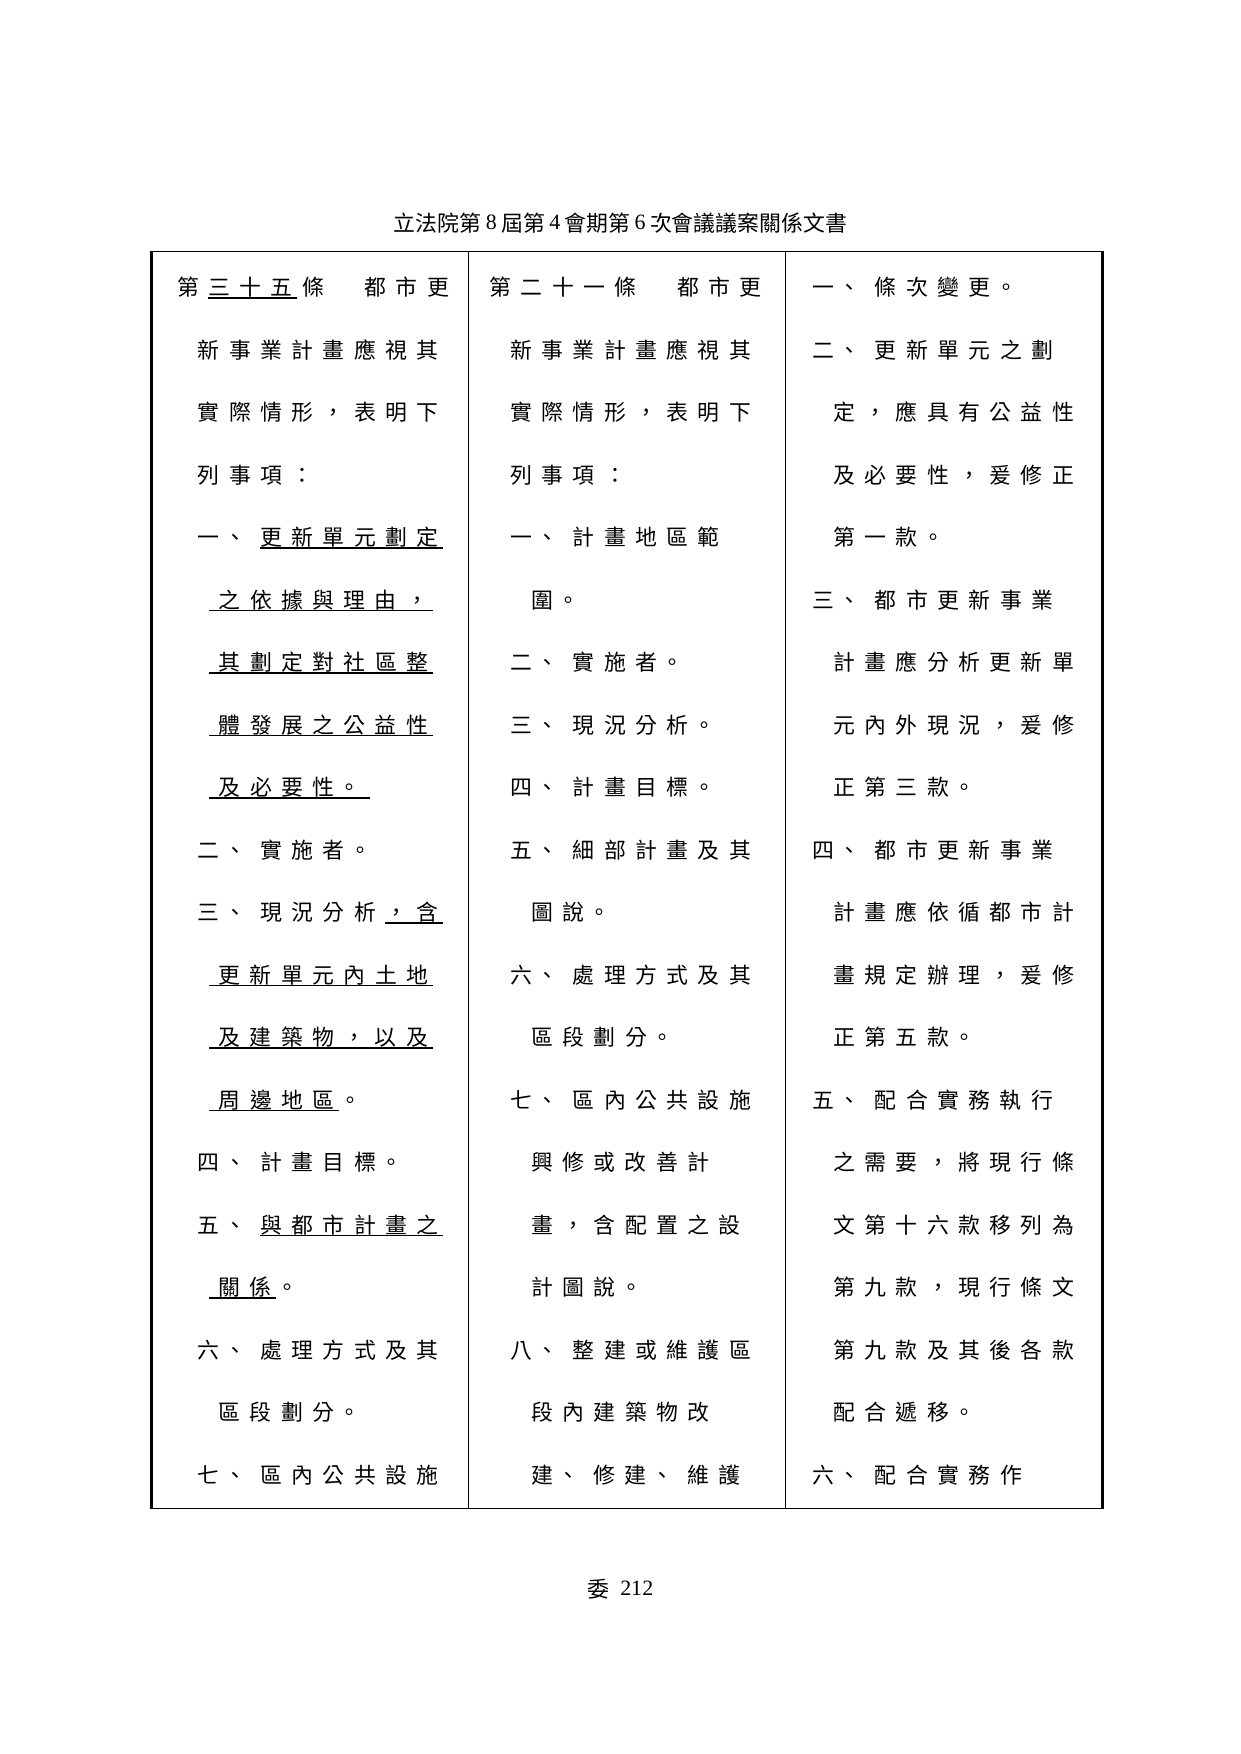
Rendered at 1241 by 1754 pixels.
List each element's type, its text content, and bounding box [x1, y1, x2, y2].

table_cell 一、條次變更。 二、更新單元之劃定，應具有公益性及必要性，爰修正第一款。 三、都市更新事業計畫應分析更新單元內外現況，爰修正第三款。 四、都市更新事業計畫應依循都市計畫規定辦理，爰修正第五款。 五、配合實務執行之需要，將現行條文第十六款移列為第九款，現行條文第九款及其後各款配合遞移。 六、配合實務作 [786, 252, 1101, 1508]
table_cell 第三十五條 都市更新事業計畫應視其實際情形，表明下列事項： 一、更新單元劃定之依據與理由，其劃定對社區整體發展之公益性及必要性。 二、實施者。 三、現況分析，含更新單元內土地及建築物，以及周邊地區。 四、計畫目標。 五、與都市計畫之關係。 六、處理方式及其區段劃分。 七、區內公共設施 [153, 252, 468, 1508]
table_cell 第二十一條 都市更新事業計畫應視其實際情形，表明下列事項： 一、計畫地區範圍。 二、實施者。 三、現況分析。 四、計畫目標。 五、細部計畫及其圖說。 六、處理方式及其區段劃分。 七、區內公共設施興修或改善計畫，含配置之設計圖說。 八、整建或維護區段內建築物改建、修建、維護 [469, 252, 785, 1508]
